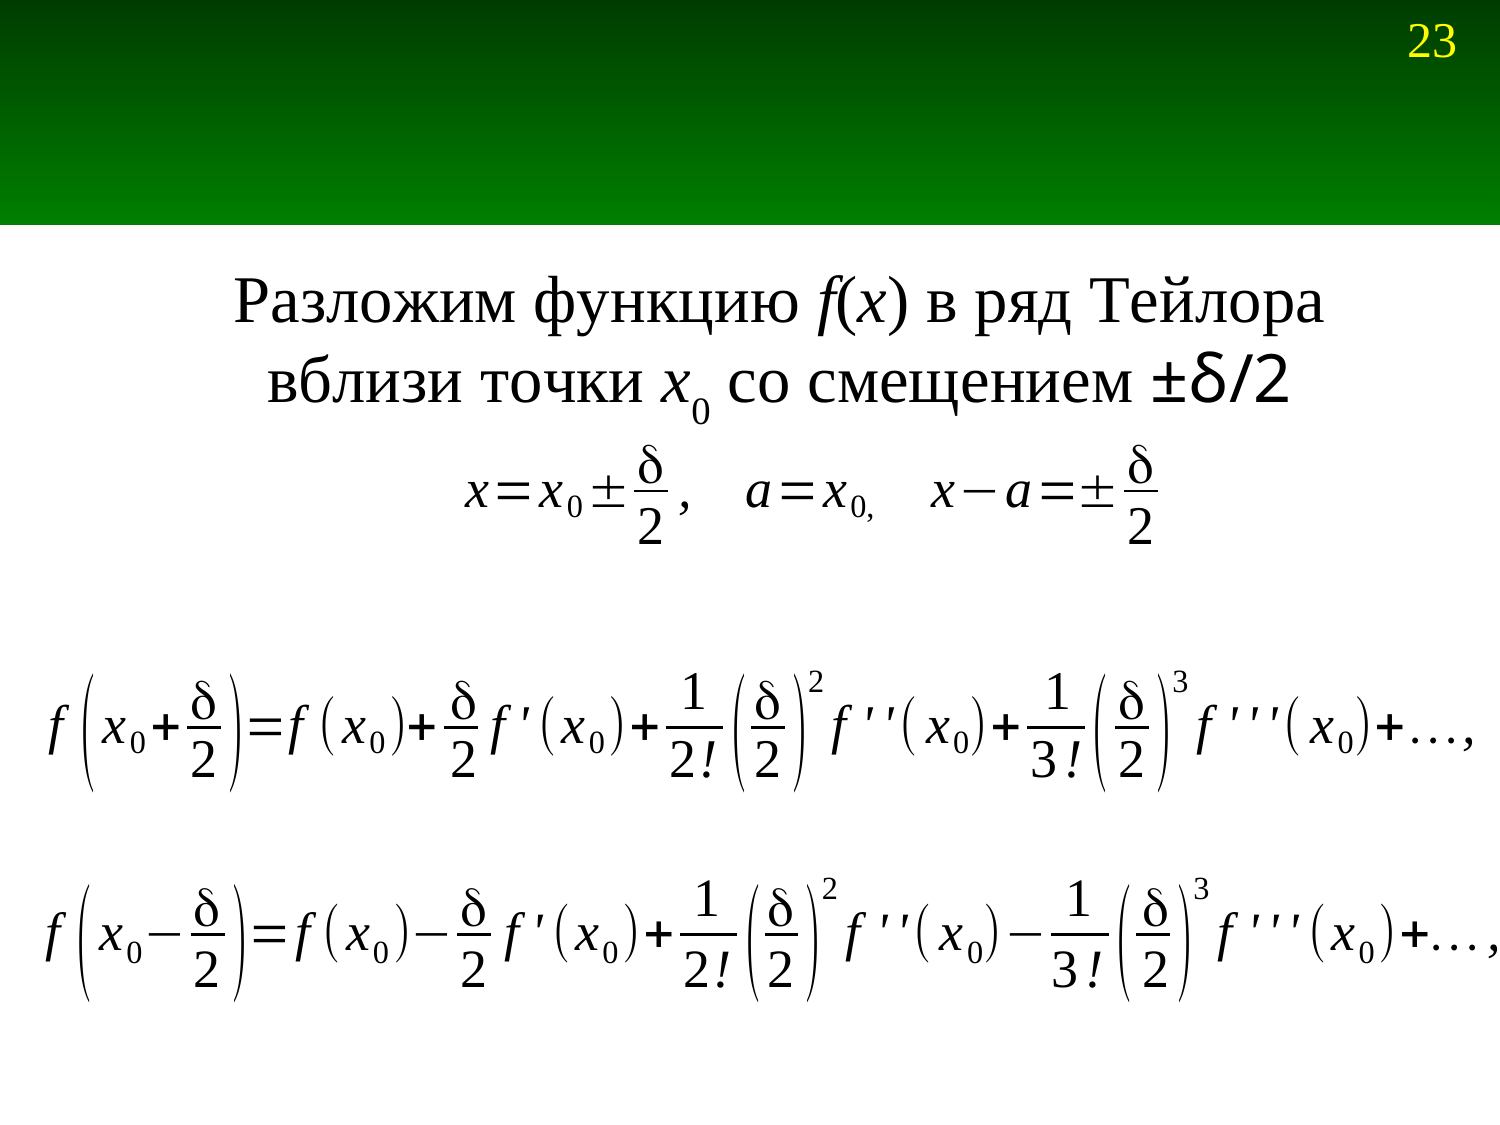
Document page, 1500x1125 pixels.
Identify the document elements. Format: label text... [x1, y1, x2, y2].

chart [448, 442, 1173, 556]
text_box Разложим функцию f(x) в ряд Тейлора вблизи точки x0 со смещением ±δ/2 [218, 248, 1341, 440]
chart [32, 868, 1500, 1005]
chart [35, 661, 1491, 797]
